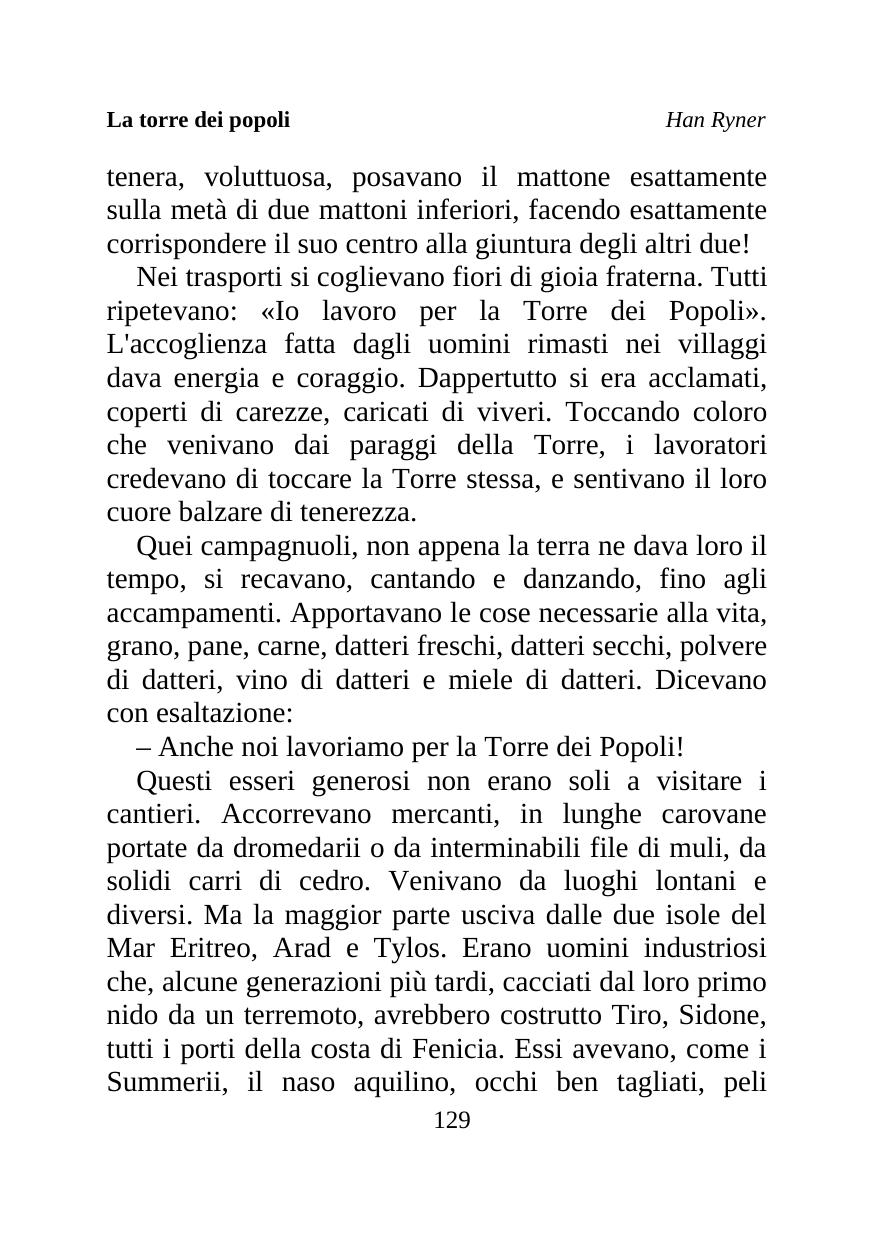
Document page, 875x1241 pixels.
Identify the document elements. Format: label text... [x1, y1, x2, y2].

text Quei campagnuoli, non appena la terra ne dava loro il tempo, si recavano, cantando e danzando, fino agli accampamenti. Apportavano le cose necessarie alla vita, grano, pane, carne, datteri freschi, datteri secchi, polvere di datteri, vino di datteri e miele di datteri. Dicevano con esaltazione: [106, 528, 768, 729]
text – Anche noi lavoriamo per la Torre dei Popoli! [106, 729, 768, 763]
text tenera, voluttuosa, posavano il mattone esattamente sulla metà di due mattoni inferiori, facendo esattamente corrispondere il suo centro alla giuntura degli altri due! [106, 159, 768, 259]
text Questi esseri generosi non erano soli a visitare i cantieri. Accorrevano mercanti, in lunghe carovane portate da dromedarii o da interminabili file di muli, da solidi carri di cedro. Venivano da luoghi lontani e diversi. Ma la maggior parte usciva dalle due isole del Mar Eritreo, Arad e Tylos. Erano uomini industriosi che, alcune generazioni più tardi, cacciati dal loro primo nido da un terremoto, avrebbero costrutto Tiro, Sidone, tutti i porti della costa di Fenicia. Essi avevano, come i Summerii, il naso aquilino, occhi ben tagliati, peli [106, 763, 768, 1098]
text Nei trasporti si coglievano fiori di gioia fraterna. Tutti ripetevano: «Io lavoro per la Torre dei Popoli». L'accoglienza fatta dagli uomini rimasti nei villaggi dava energia e coraggio. Dappertutto si era acclamati, coperti di carezze, caricati di viveri. Toccando coloro che venivano dai paraggi della Torre, i lavoratori credevano di toccare la Torre stessa, e sentivano il loro cuore balzare di tenerezza. [106, 259, 768, 528]
